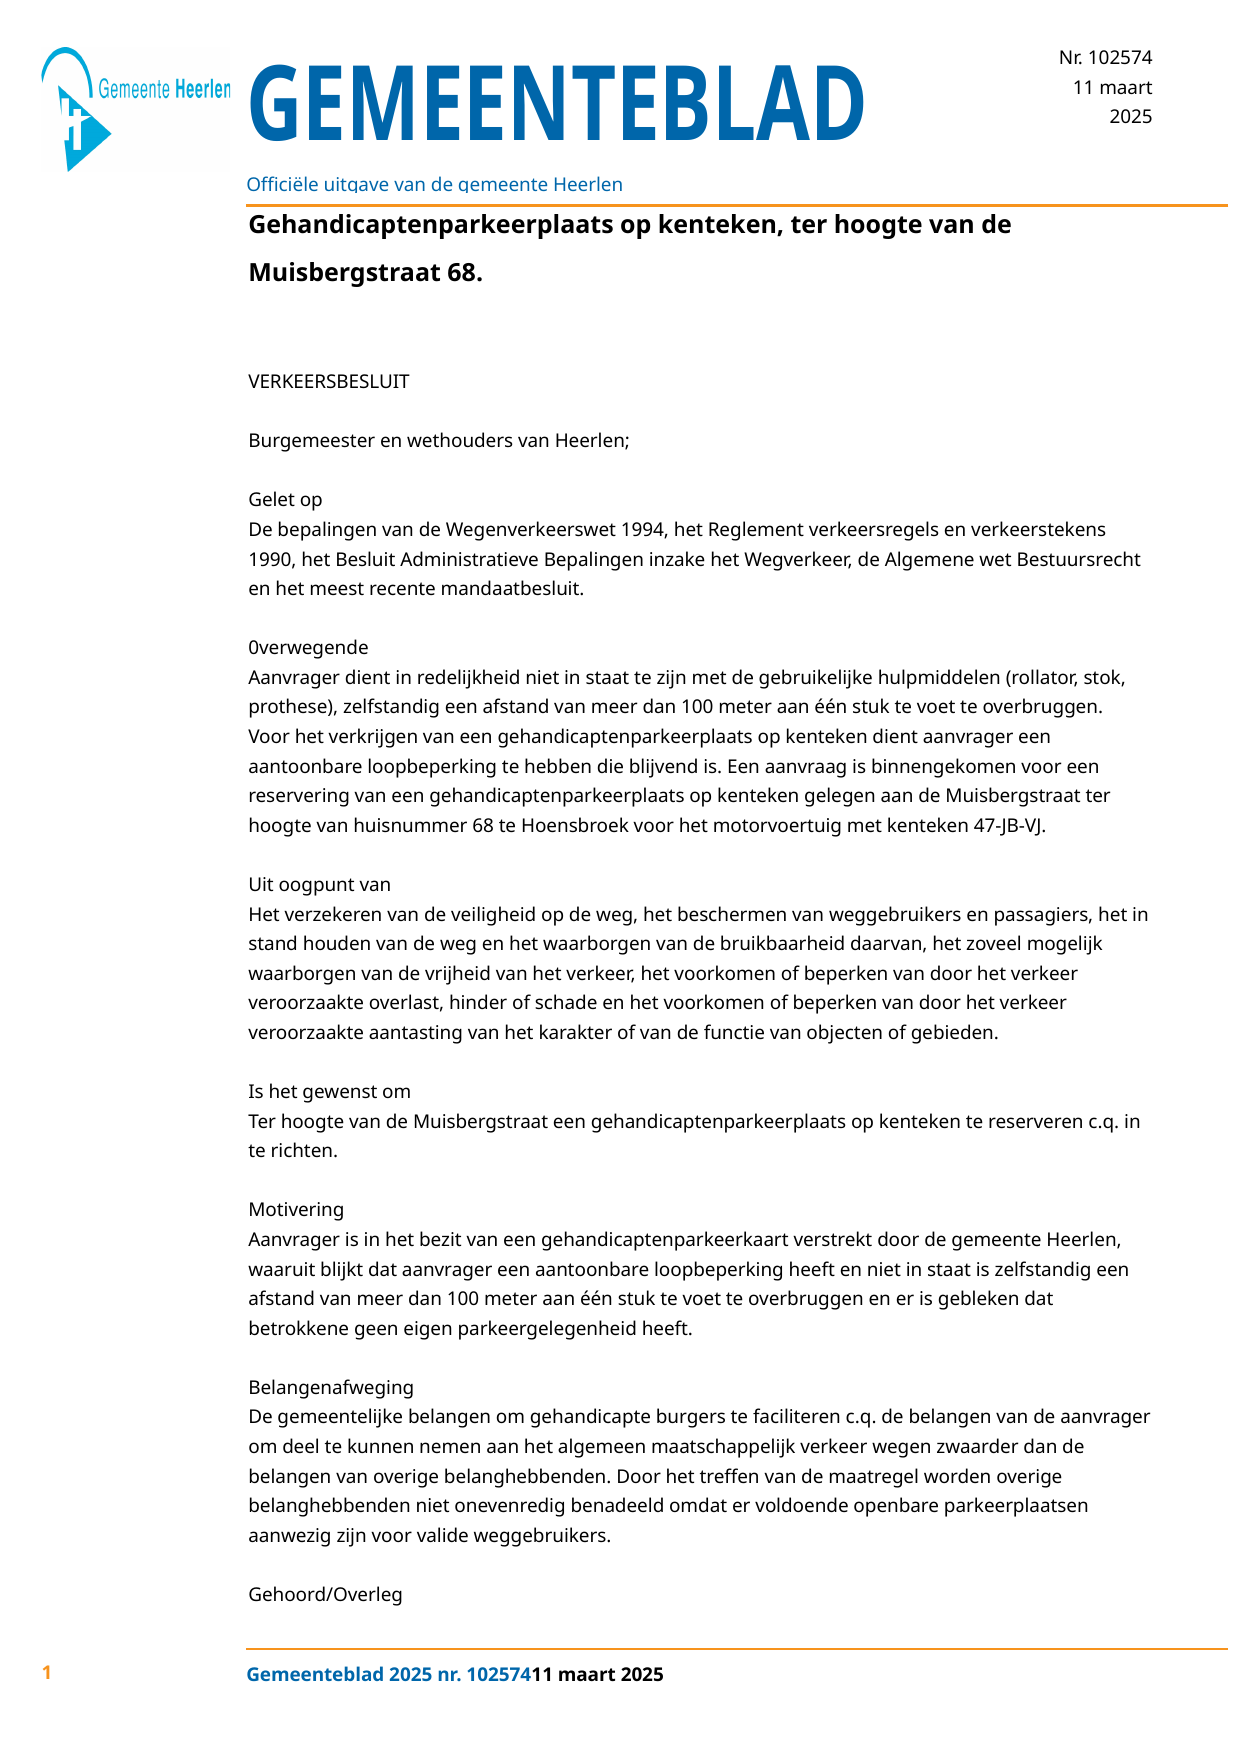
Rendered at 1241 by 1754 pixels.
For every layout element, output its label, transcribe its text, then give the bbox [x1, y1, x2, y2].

text De bepalingen van de Wegenverkeerswet 1994, het Reglement verkeersregels en verkeerstekens 1990, het Besluit Administratieve Bepalingen inzake het Wegverkeer, de Algemene wet Bestuursrecht en het meest recente mandaatbesluit. [248, 516, 1152, 601]
text Voor het verkrijgen van een gehandicaptenparkeerplaats op kenteken dient aanvrager een aantoonbare loopbeperking te hebben die blijvend is. Een aanvraag is binnengekomen voor een reservering van een gehandicaptenparkeerplaats op kenteken gelegen aan de Muisbergstraat ter hoogte van huisnummer 68 te Hoensbroek voor het motorvoertuig met kenteken 47-JB-VJ. [248, 723, 1152, 838]
text 0verwegende [248, 634, 1152, 660]
text Motivering [248, 1197, 1152, 1222]
text Ter hoogte van de Muisbergstraat een gehandicaptenparkeerplaats op kenteken te reserveren c.q. in te richten. [248, 1108, 1152, 1163]
text VERKEERSBESLUIT [248, 368, 1152, 394]
text Gelet op [248, 487, 1152, 512]
text Aanvrager is in het bezit van een gehandicaptenparkeerkaart verstrekt door de gemeente Heerlen, waaruit blijkt dat aanvrager een aantoonbare loopbeperking heeft en niet in staat is zelfstandig een afstand van meer dan 100 meter aan één stuk te voet te overbruggen en er is gebleken dat betrokkene geen eigen parkeergelegenheid heeft. [248, 1226, 1152, 1341]
text Gehoord/Overleg [248, 1581, 1152, 1607]
text Gehandicaptenparkeerplaats op kenteken, ter hoogte van de Muisbergstraat 68. [248, 207, 1152, 288]
text Uit oogpunt van [248, 871, 1152, 897]
text Burgemeester en wethouders van Heerlen; [248, 427, 1152, 453]
picture [41, 47, 231, 172]
text Aanvrager dient in redelijkheid niet in staat te zijn met de gebruikelijke hulpmiddelen (rollator, stok, prothese), zelfstandig een afstand van meer dan 100 meter aan één stuk te voet te overbruggen. [248, 664, 1152, 719]
text Belangenafweging [248, 1374, 1152, 1400]
text De gemeentelijke belangen om gehandicapte burgers te faciliteren c.q. de belangen van de aanvrager om deel te kunnen nemen aan het algemeen maatschappelijk verkeer wegen zwaarder dan de belangen van overige belanghebbenden. Door het treffen van de maatregel worden overige belanghebbenden niet onevenredig benadeeld omdat er voldoende openbare parkeerplaatsen aanwezig zijn voor valide weggebruikers. [248, 1404, 1152, 1548]
text Het verzekeren van de veiligheid op de weg, het beschermen van weggebruikers en passagiers, het in stand houden van de weg en het waarborgen van de bruikbaarheid daarvan, het zoveel mogelijk waarborgen van de vrijheid van het verkeer, het voorkomen of beperken van door het verkeer veroorzaakte overlast, hinder of schade en het voorkomen of beperken van door het verkeer veroorzaakte aantasting van het karakter of van de functie van objecten of gebieden. [248, 901, 1152, 1045]
picture [41, 47, 59, 70]
text Is het gewenst om [248, 1078, 1152, 1104]
